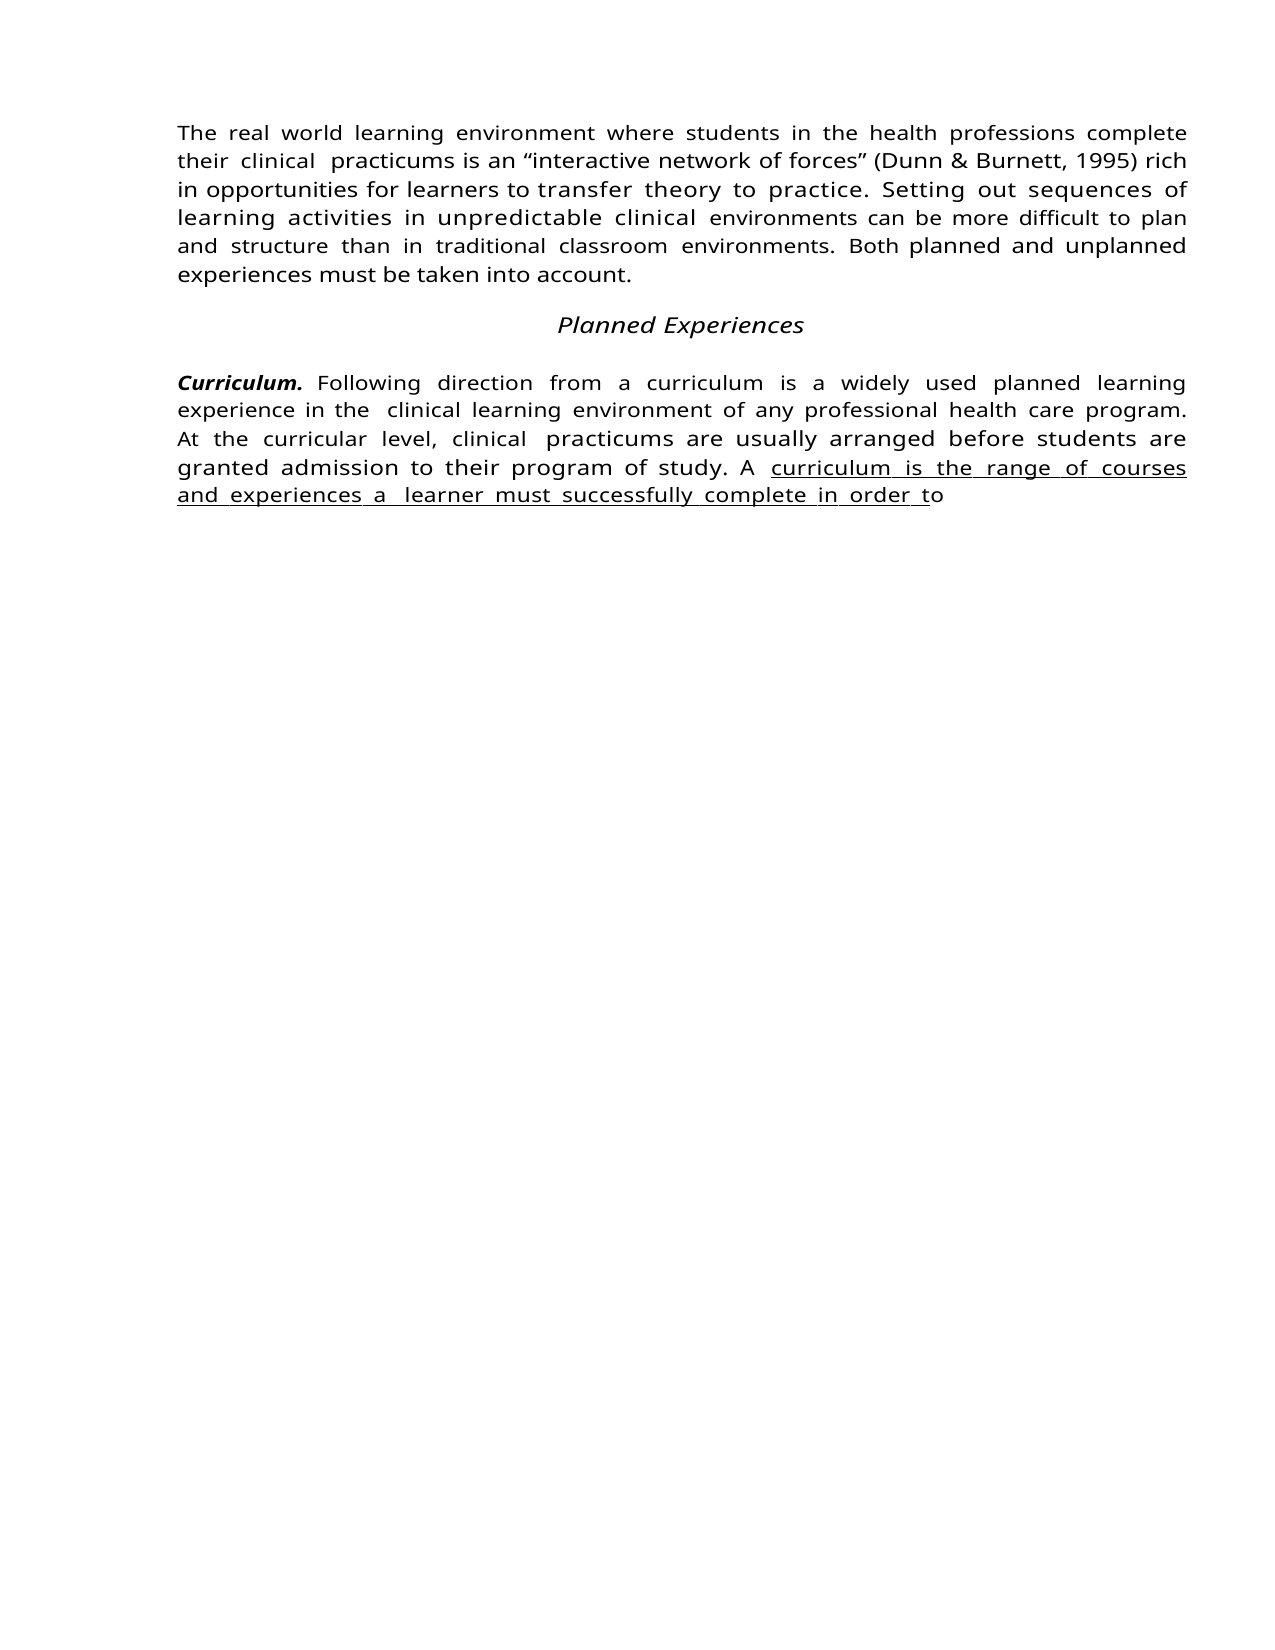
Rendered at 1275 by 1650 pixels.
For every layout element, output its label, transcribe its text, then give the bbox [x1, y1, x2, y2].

text The real world learning environment where students in the health professions complete their clinical practicums is an “interactive network of forces” (Dunn & Burnett, 1995) rich in opportunities for learners to transfer theory to practice. Setting out sequences of learning activities in unpredictable clinical environments can be more diﬃcult to plan and structure than in traditional classroom environments. Both planned and unplanned experiences must be taken into account. [177, 119, 1187, 288]
subtitle Planned Experiences [178, 310, 1186, 340]
text Curriculum. Following direction from a curriculum is a widely used planned learning experience in the clinical learning environment of any professional health care program. At the curricular level, clinical practicums are usually arranged before students are granted admission to their program of study. A curriculum is the range of courses and experiences a learner must successfully complete in order to [177, 369, 1187, 509]
